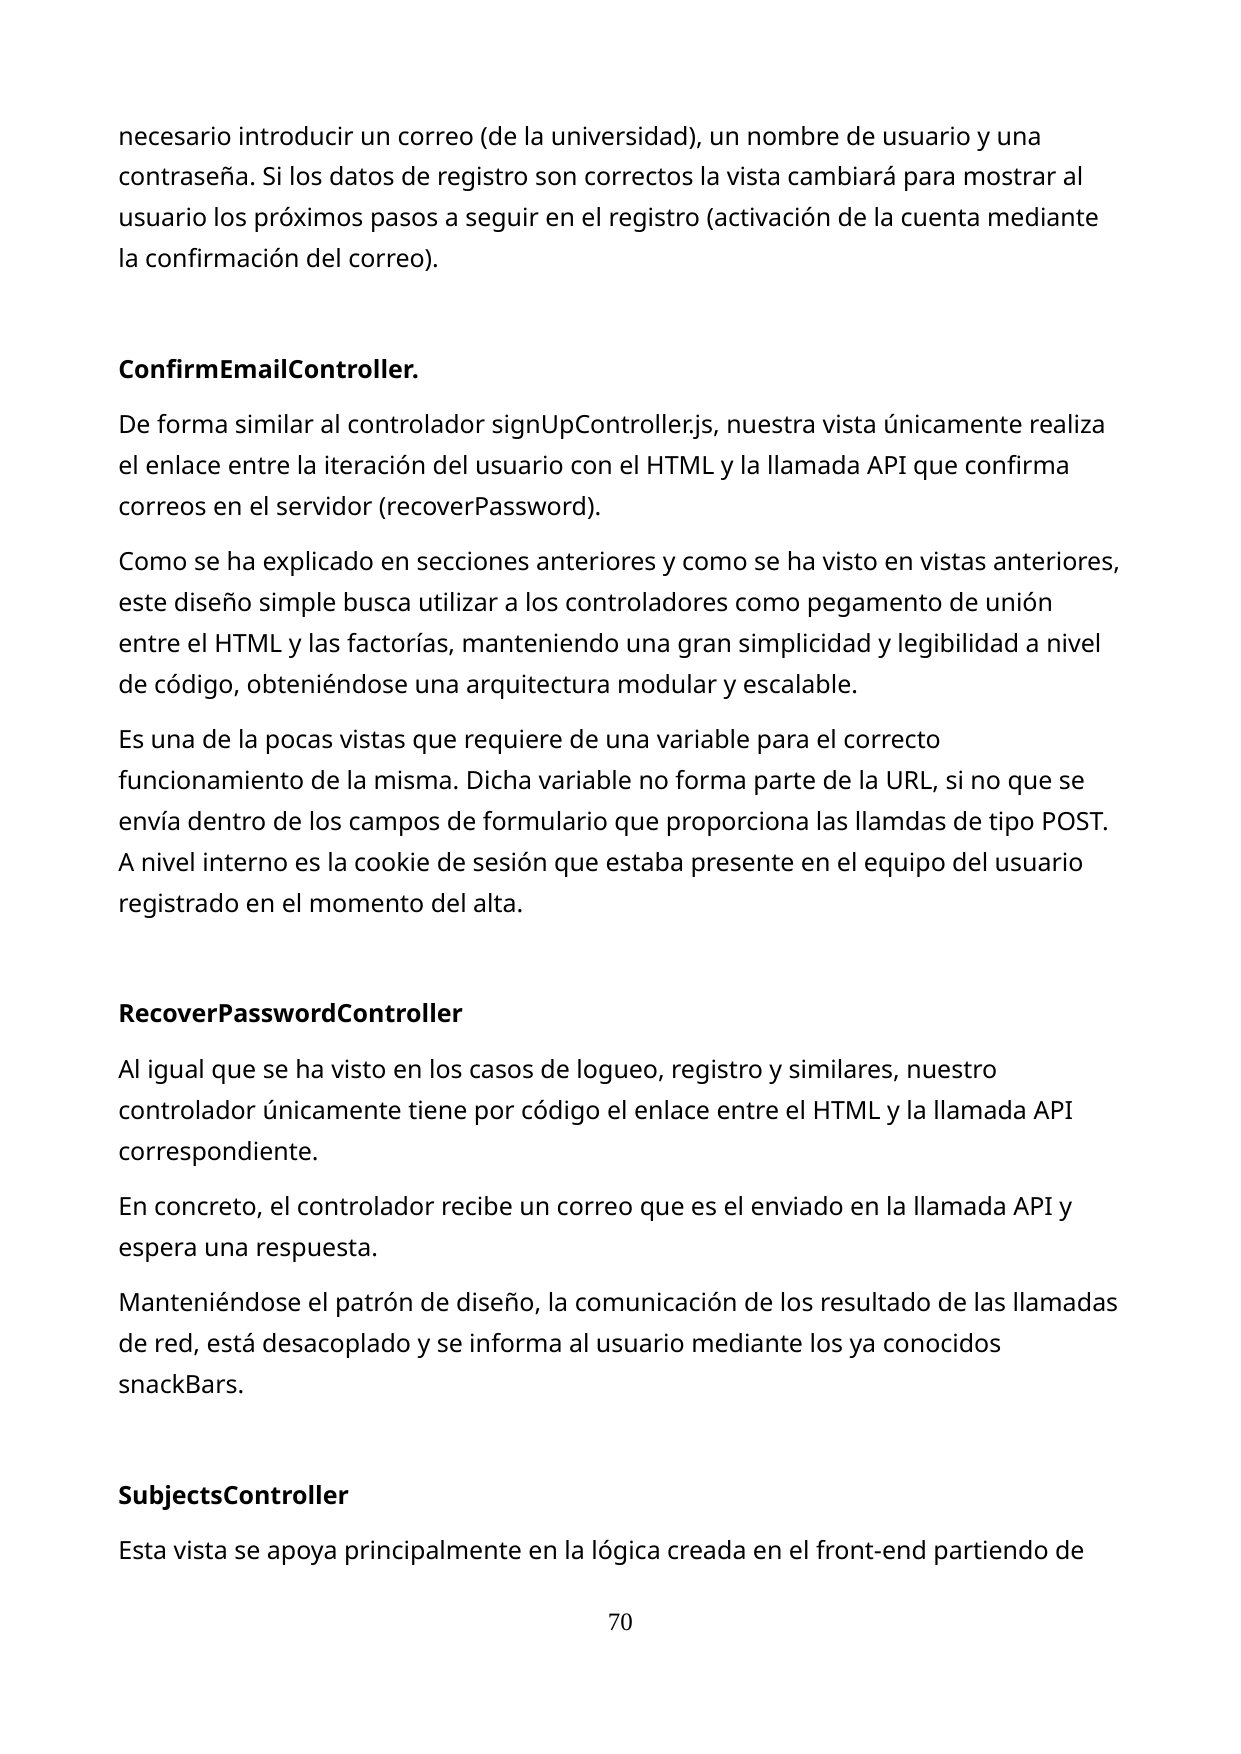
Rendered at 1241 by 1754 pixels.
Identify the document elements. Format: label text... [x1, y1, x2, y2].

text De forma similar al controlador signUpController.js, nuestra vista únicamente realiza el enlace entre la iteración del usuario con el HTML y la llamada API que confirma correos en el servidor (recoverPassword). [118, 407, 1122, 523]
text En concreto, el controlador recibe un correo que es el enviado en la llamada API y espera una respuesta. [118, 1188, 1122, 1263]
text SubjectsController [118, 1477, 1122, 1511]
text Al igual que se ha visto en los casos de logueo, registro y similares, nuestro controlador únicamente tiene por código el enlace entre el HTML y la llamada API correspondiente. [118, 1051, 1122, 1167]
text ConfirmEmailController. [118, 351, 1122, 386]
text Es una de la pocas vistas que requiere de una variable para el correcto funcionamiento de la misma. Dicha variable no forma parte de la URL, si no que se envía dentro de los campos de formulario que proporciona las llamdas de tipo POST. A nivel interno es la cookie de sesión que estaba presente en el equipo del usuario registrado en el momento del alta. [118, 722, 1122, 919]
text Como se ha explicado en secciones anteriores y como se ha visto en vistas anteriores, este diseño simple busca utilizar a los controladores como pegamento de unión entre el HTML y las factorías, manteniendo una gran simplicidad y legibilidad a nivel de código, obteniéndose una arquitectura modular y escalable. [118, 544, 1122, 701]
text necesario introducir un correo (de la universidad), un nombre de usuario y una contraseña. Si los datos de registro son correctos la vista cambiará para mostrar al usuario los próximos pasos a seguir en el registro (activación de la cuenta mediante la confirmación del correo). [118, 118, 1122, 275]
text RecoverPasswordController [118, 996, 1122, 1030]
text Esta vista se apoya principalmente en la lógica creada en el front-end partiendo de [118, 1533, 1122, 1567]
text Manteniéndose el patrón de diseño, la comunicación de los resultado de las llamadas de red, está desacoplado y se informa al usuario mediante los ya conocidos snackBars. [118, 1285, 1122, 1401]
